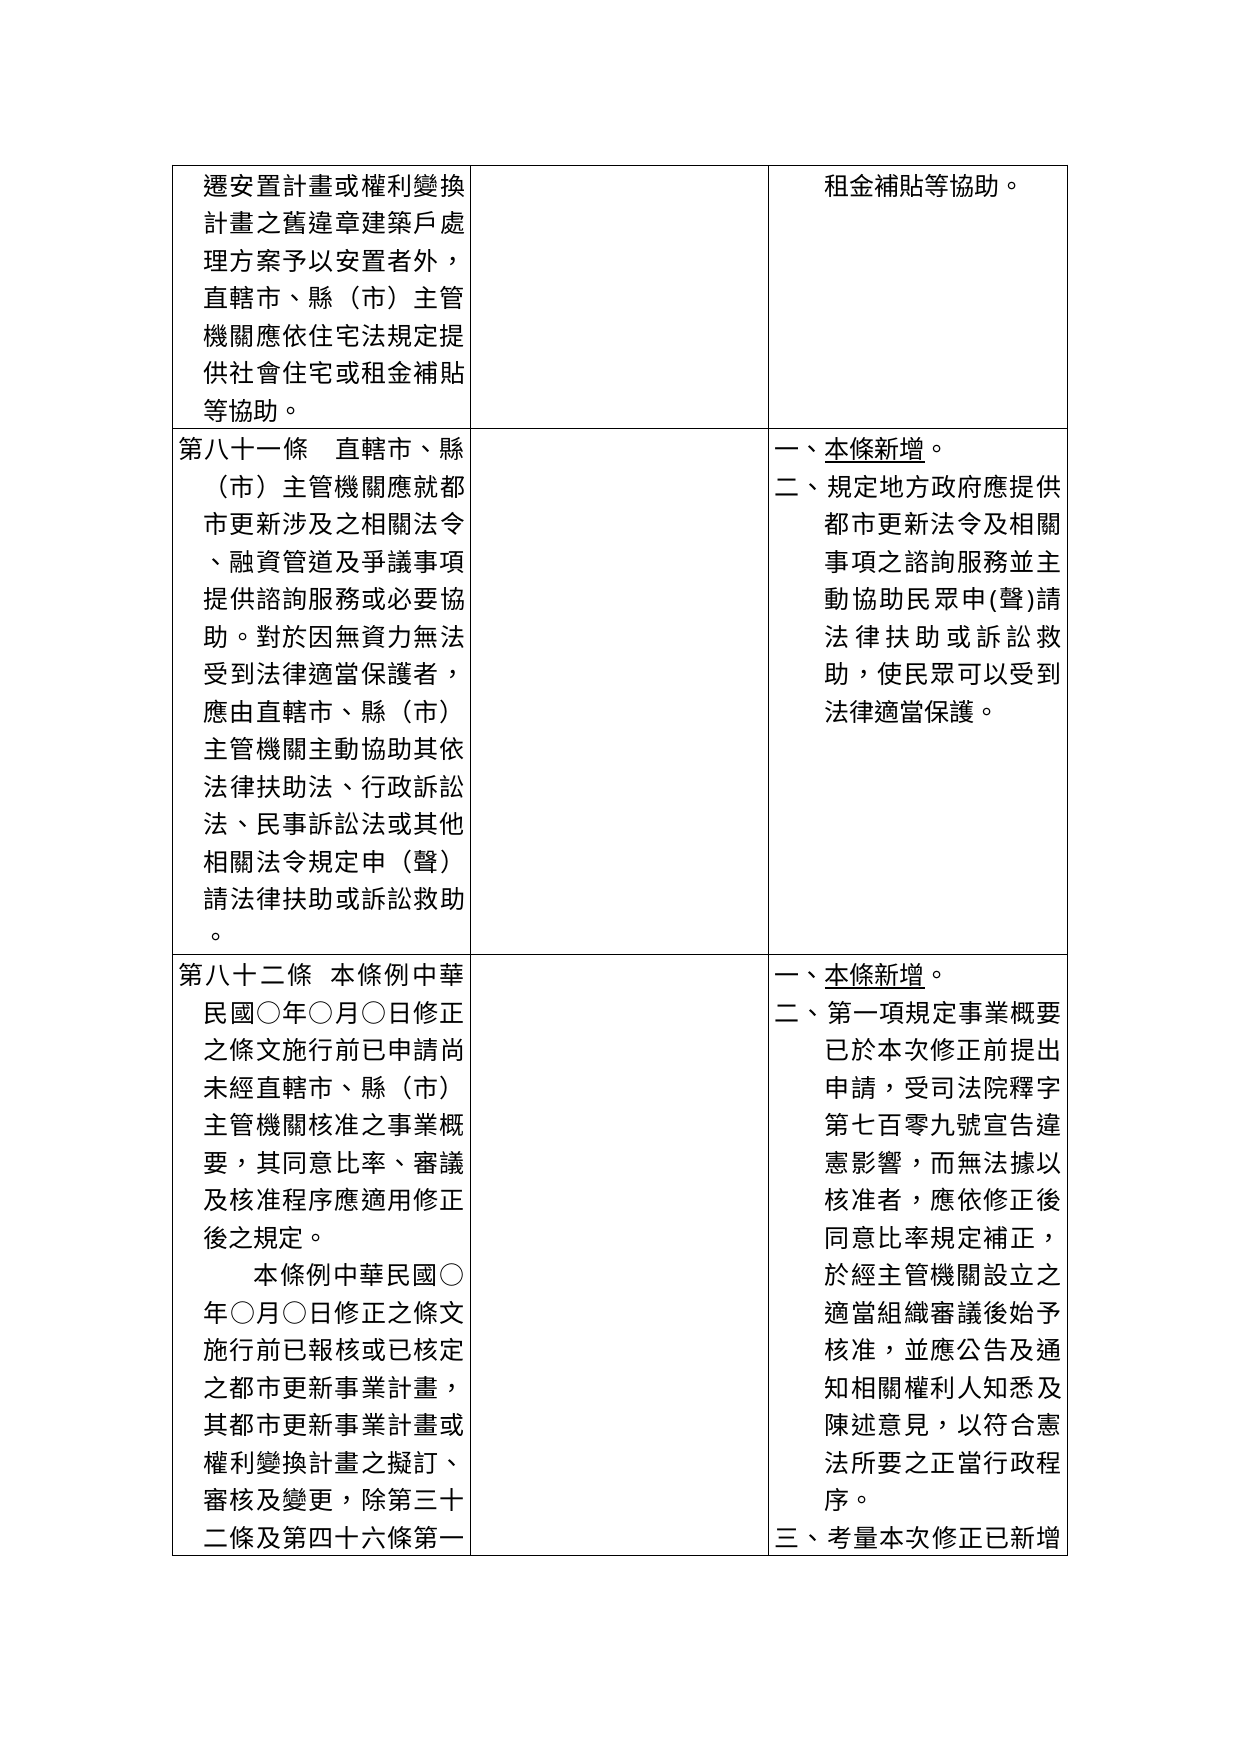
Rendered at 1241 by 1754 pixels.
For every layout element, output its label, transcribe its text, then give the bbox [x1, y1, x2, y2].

table_cell 第八十二條 本條例中華民國○年○月○日修正之條文施行前已申請尚未經直轄市、縣（市）主管機關核准之事業概要，其同意比率、審議及核准程序應適用修正後之規定。 本條例中華民國○年○月○日修正之條文施行前已報核或已核定之都市更新事業計畫，其都市更新事業計畫或權利變換計畫之擬訂、審核及變更，除第三十二條及第四十六條第一 [173, 955, 470, 1555]
table_cell [471, 429, 768, 954]
table_cell 第八十一條 直轄市、縣（市）主管機關應就都市更新涉及之相關法令、融資管道及爭議事項提供諮詢服務或必要協助。對於因無資力無法受到法律適當保護者，應由直轄市、縣（市）主管機關主動協助其依法律扶助法、行政訴訟法、民事訴訟法或其他相關法令規定申（聲）請法律扶助或訴訟救助。 [173, 429, 470, 954]
table_cell [471, 166, 768, 428]
table_cell 租金補貼等協助。 [769, 166, 1067, 428]
table_cell 一、本條新增。 二、第一項規定事業概要已於本次修正前提出申請，受司法院釋字第七百零九號宣告違憲影響，而無法據以核准者，應依修正後同意比率規定補正，於經主管機關設立之適當組織審議後始予核准，並應公告及通知相關權利人知悉及陳述意見，以符合憲法所要之正當行政程序。 三、考量本次修正已新增 [769, 955, 1067, 1555]
table_cell 遷安置計畫或權利變換計畫之舊違章建築戶處理方案予以安置者外，直轄市、縣（市）主管機關應依住宅法規定提供社會住宅或租金補貼等協助。 [173, 166, 470, 428]
table_cell 一、本條新增。 二、規定地方政府應提供都市更新法令及相關事項之諮詢服務並主動協助民眾申(聲)請法律扶助或訴訟救助，使民眾可以受到法律適當保護。 [769, 429, 1067, 954]
table_cell [471, 955, 768, 1555]
